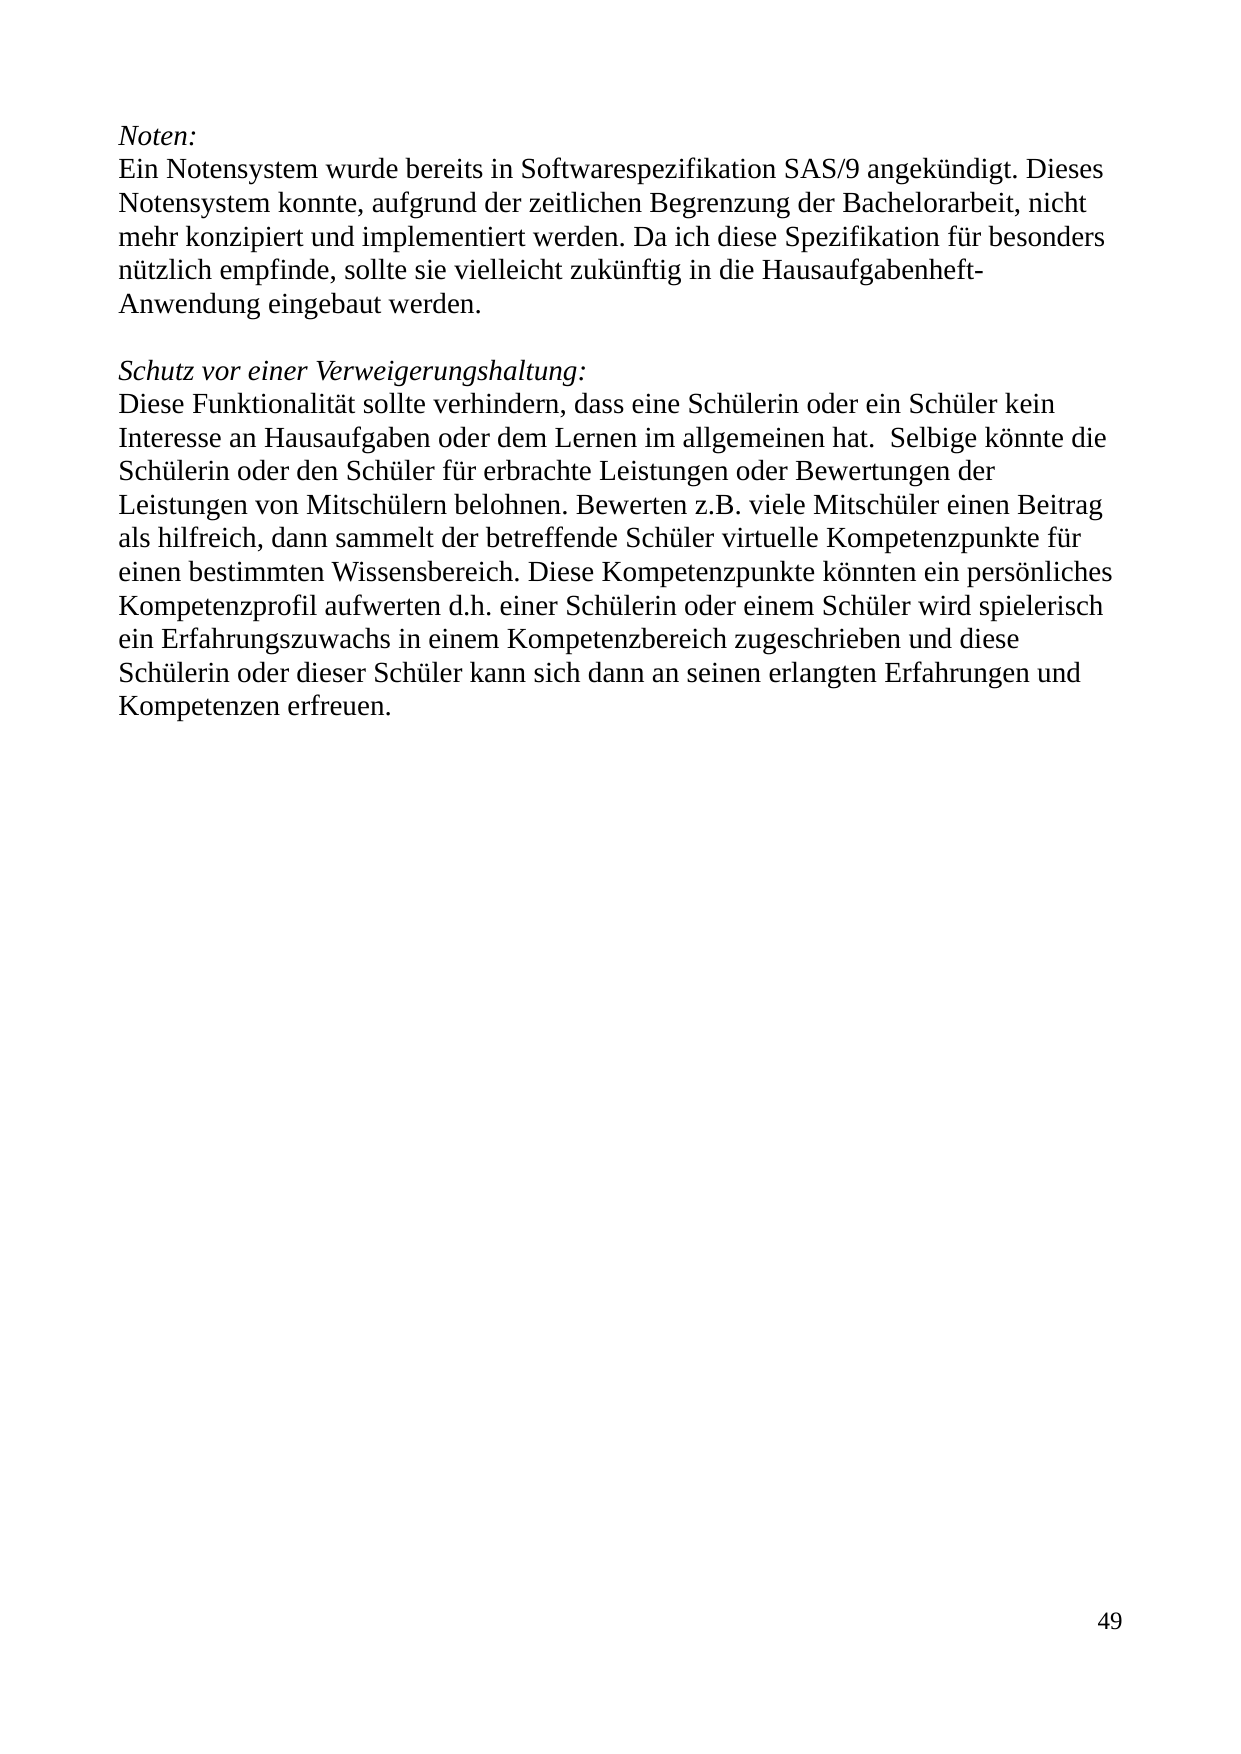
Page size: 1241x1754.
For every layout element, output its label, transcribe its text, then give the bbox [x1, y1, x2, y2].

text Schutz vor einer Verweigerungshaltung: [118, 353, 1122, 386]
text Noten: [118, 118, 1122, 152]
text Diese Funktionalität sollte verhindern, dass eine Schülerin oder ein Schüler kein Interesse an Hausaufgaben oder dem Lernen im allgemeinen hat. Selbige könnte die Schülerin oder den Schüler für erbrachte Leistungen oder Bewertungen der Leistungen von Mitschülern belohnen. Bewerten z.B. viele Mitschüler einen Beitrag als hilfreich, dann sammelt der betreffende Schüler virtuelle Kompetenzpunkte für einen bestimmten Wissensbereich. Diese Kompetenzpunkte könnten ein persönliches Kompetenzprofil aufwerten d.h. einer Schülerin oder einem Schüler wird spielerisch ein Erfahrungszuwachs in einem Kompetenzbereich zugeschrieben und diese Schülerin oder dieser Schüler kann sich dann an seinen erlangten Erfahrungen und Kompetenzen erfreuen. [118, 386, 1122, 722]
text Ein Notensystem wurde bereits in Softwarespezifikation SAS/9 angekündigt. Dieses Notensystem konnte, aufgrund der zeitlichen Begrenzung der Bachelorarbeit, nicht mehr konzipiert und implementiert werden. Da ich diese Spezifikation für besonders nützlich empfinde, sollte sie vielleicht zukünftig in die Hausaufgabenheft-Anwendung eingebaut werden. [118, 152, 1122, 319]
